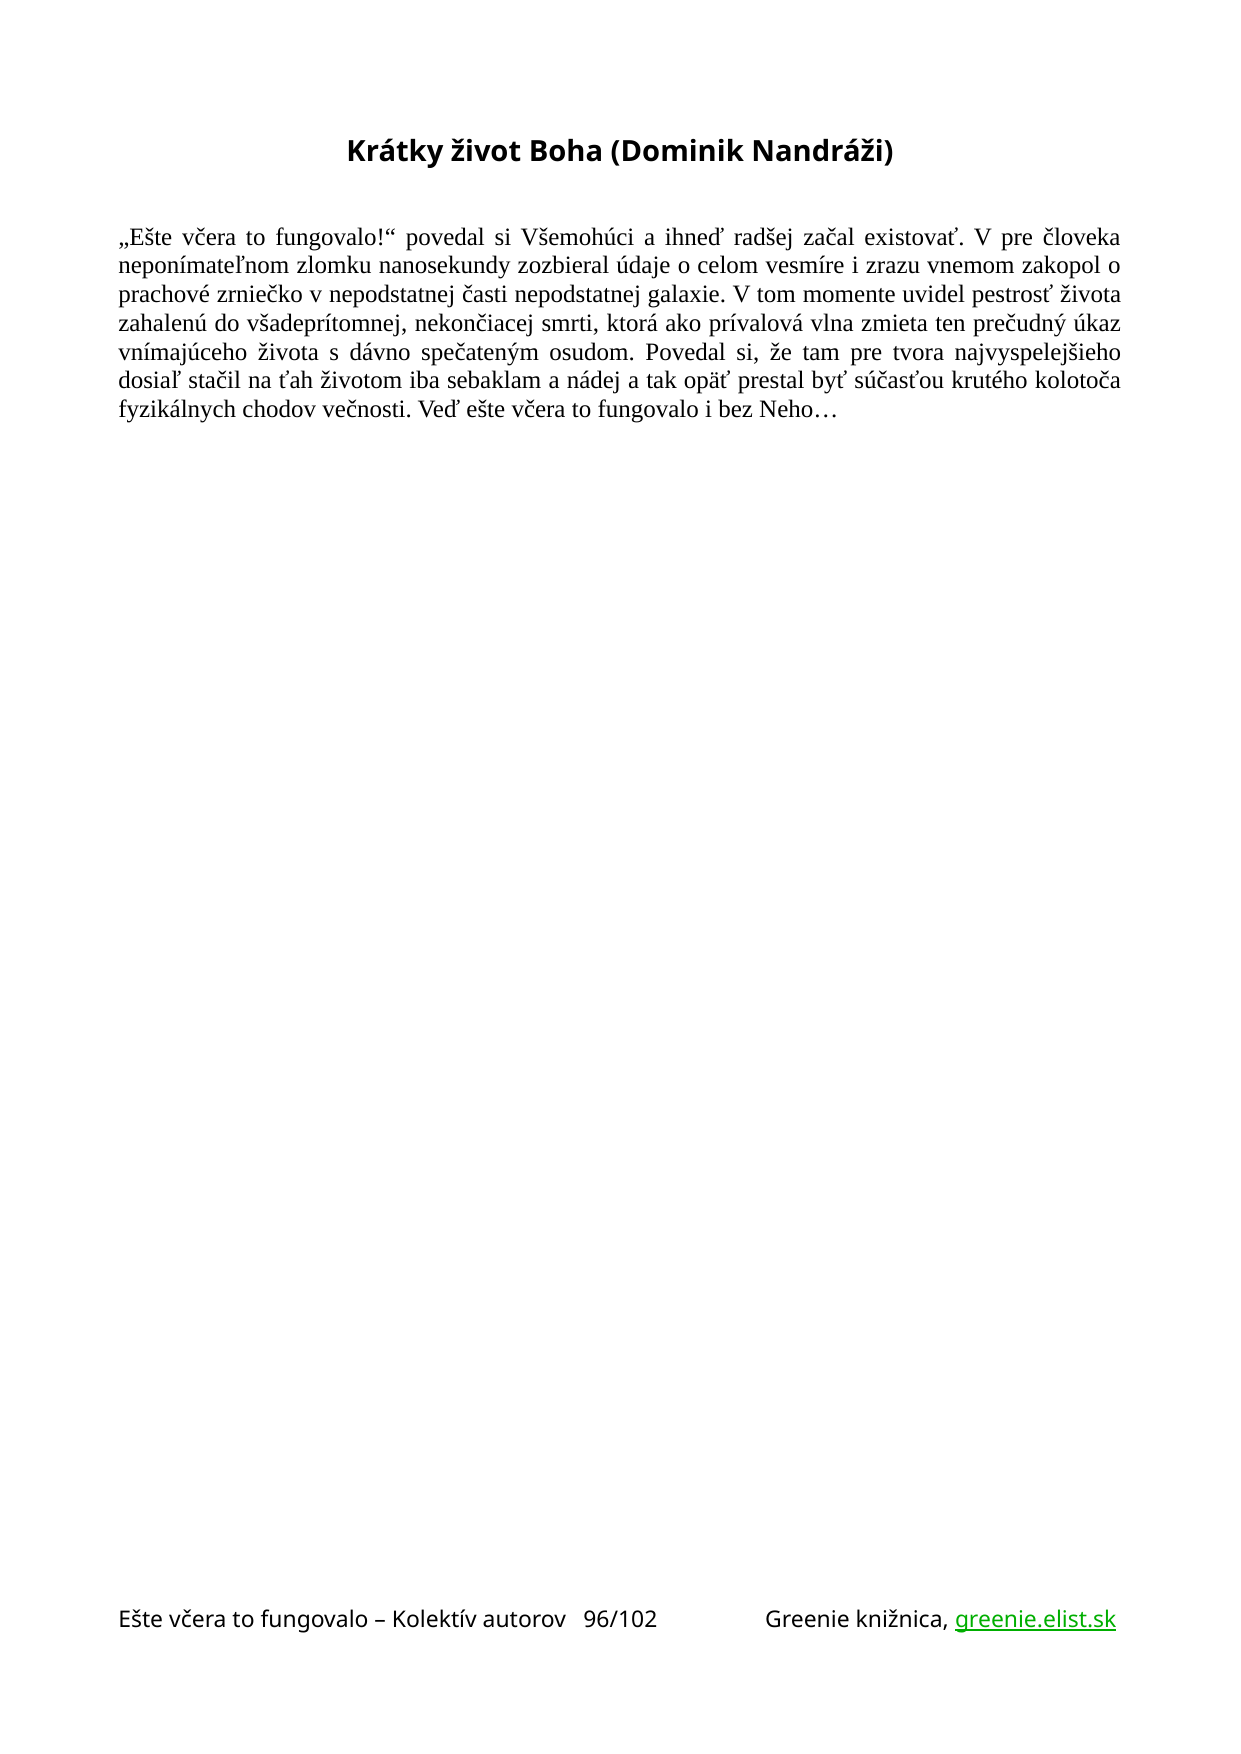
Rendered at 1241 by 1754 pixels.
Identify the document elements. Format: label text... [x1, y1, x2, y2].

subtitle Krátky život Boha (Dominik Nandráži) [118, 130, 1122, 169]
text „Ešte včera to fungovalo!“ povedal si Všemohúci a ihneď radšej začal existovať. V pre človeka neponímateľnom zlomku nanosekundy zozbieral údaje o celom vesmíre i zrazu vnemom zakopol o prachové zrniečko v nepodstatnej časti nepodstatnej galaxie. V tom momente uvidel pestrosť života zahalenú do všadeprítomnej, nekončiacej smrti, ktorá ako prívalová vlna zmieta ten prečudný úkaz vnímajúceho života s dávno spečateným osudom. Povedal si, že tam pre tvora najvyspelejšieho dosiaľ stačil na ťah životom iba sebaklam a nádej a tak opäť prestal byť súčasťou krutého kolotoča fyzikálnych chodov večnosti. Veď ešte včera to fungovalo i bez Neho… [118, 222, 1122, 423]
